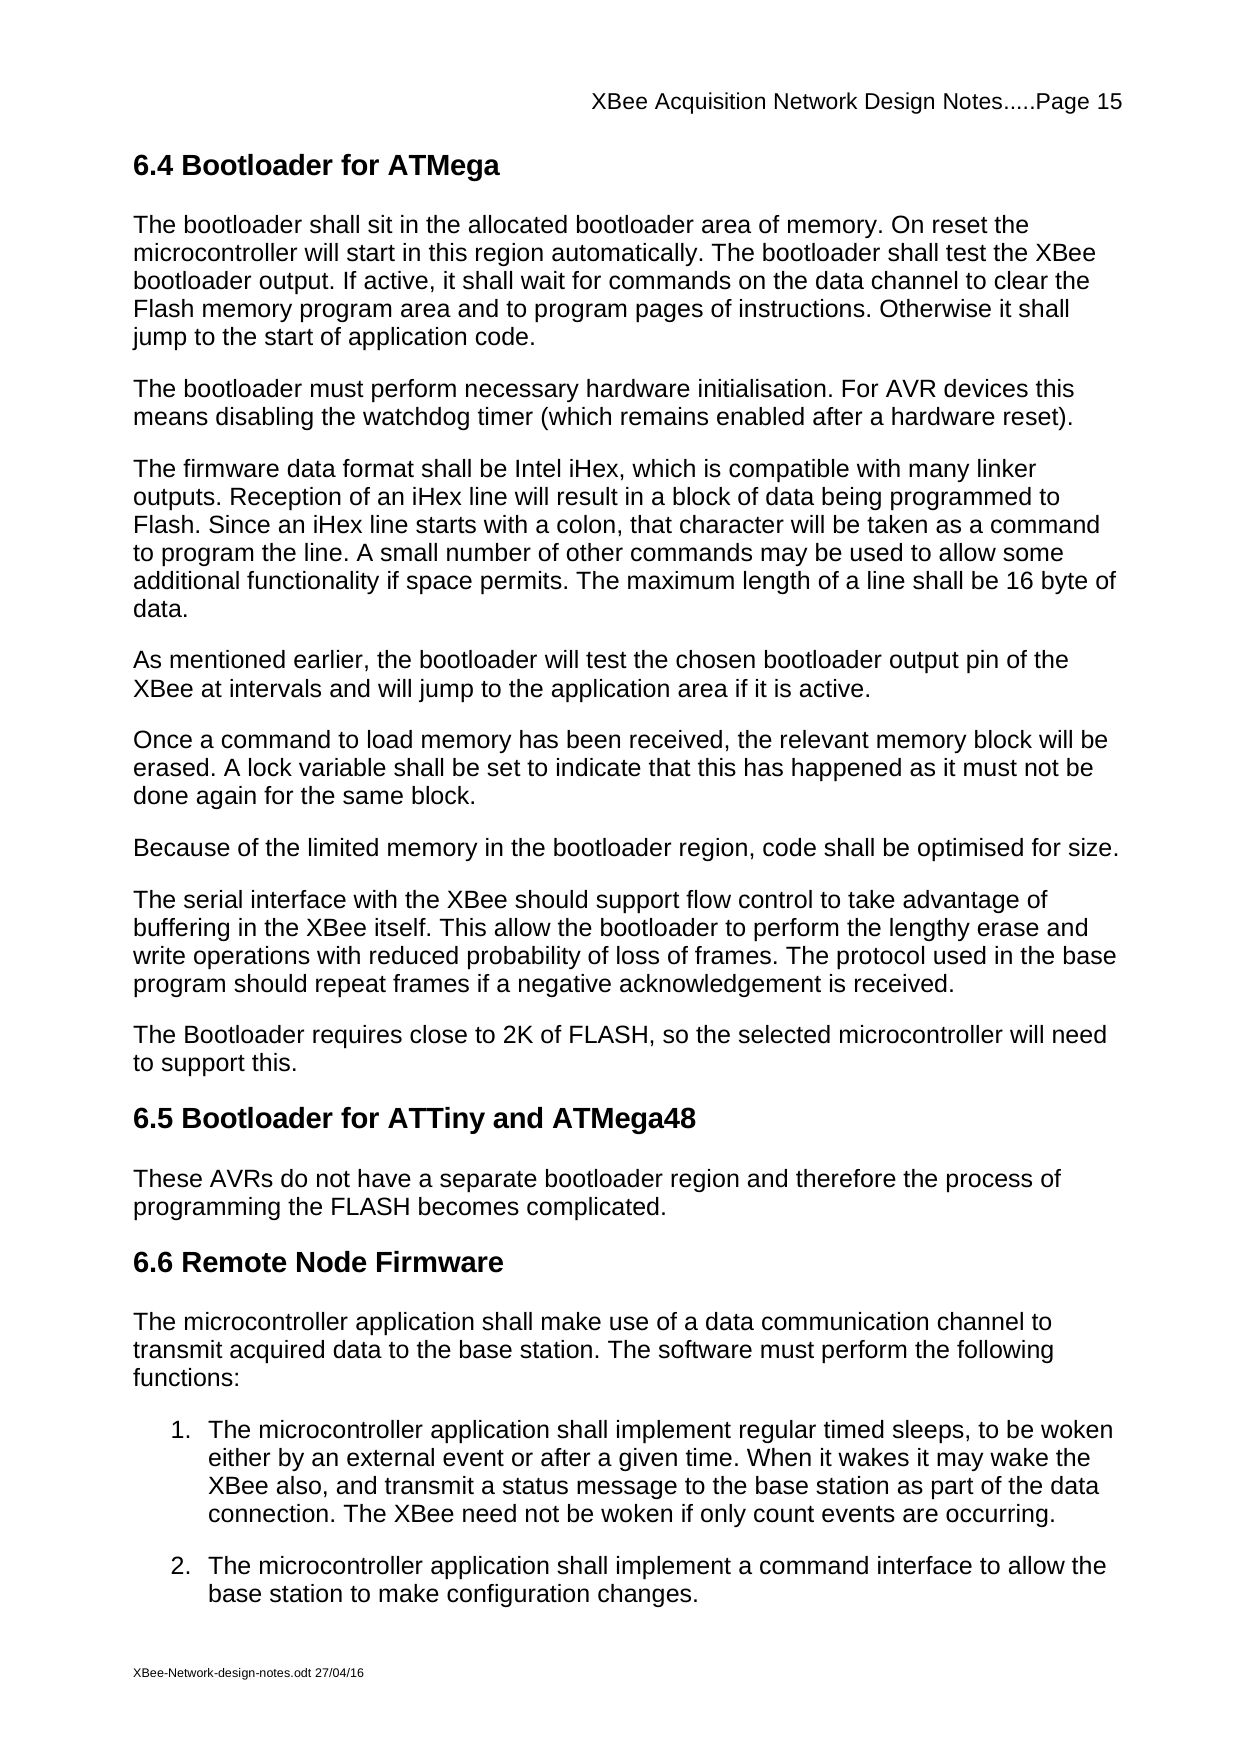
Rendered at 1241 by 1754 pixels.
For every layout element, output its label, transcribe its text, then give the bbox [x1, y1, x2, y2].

subtitle Bootloader for ATTiny and ATMega48 [133, 1102, 1123, 1134]
text Because of the limited memory in the bootloader region, code shall be optimised for size. [133, 834, 1123, 862]
text These AVRs do not have a separate bootloader region and therefore the process of programming the FLASH becomes complicated. [133, 1165, 1123, 1221]
list The microcontroller application shall implement regular timed sleeps, to be woken either by an external event or after a given time. When it wakes it may wake the XBee also, and transmit a status message to the base station as part of the data connection. The XBee need not be woken if only count events are occurring. [170, 1416, 1123, 1528]
subtitle Remote Node Firmware [133, 1246, 1123, 1278]
list The microcontroller application shall implement a command interface to allow the base station to make configuration changes. [170, 1552, 1123, 1608]
text The microcontroller application shall make use of a data communication channel to transmit acquired data to the base station. The software must perform the following functions: [133, 1308, 1123, 1392]
text The serial interface with the XBee should support flow control to take advantage of buffering in the XBee itself. This allow the bootloader to perform the lengthy erase and write operations with reduced probability of loss of frames. The protocol used in the base program should repeat frames if a negative acknowledgement is received. [133, 886, 1123, 998]
subtitle Bootloader for ATMega [133, 149, 1123, 181]
text Once a command to load memory has been received, the relevant memory block will be erased. A lock variable shall be set to indicate that this has happened as it must not be done again for the same block. [133, 726, 1123, 810]
text As mentioned earlier, the bootloader will test the chosen bootloader output pin of the XBee at intervals and will jump to the application area if it is active. [133, 646, 1123, 702]
text The Bootloader requires close to 2K of FLASH, so the selected microcontroller will need to support this. [133, 1021, 1123, 1077]
text The bootloader shall sit in the allocated bootloader area of memory. On reset the microcontroller will start in this region automatically. The bootloader shall test the XBee bootloader output. If active, it shall wait for commands on the data channel to clear the Flash memory program area and to program pages of instructions. Otherwise it shall jump to the start of application code. [133, 211, 1123, 351]
text The bootloader must perform necessary hardware initialisation. For AVR devices this means disabling the watchdog timer (which remains enabled after a hardware reset). [133, 375, 1123, 431]
text The firmware data format shall be Intel iHex, which is compatible with many linker outputs. Reception of an iHex line will result in a block of data being programmed to Flash. Since an iHex line starts with a colon, that character will be taken as a command to program the line. A small number of other commands may be used to allow some additional functionality if space permits. The maximum length of a line shall be 16 byte of data. [133, 455, 1123, 623]
